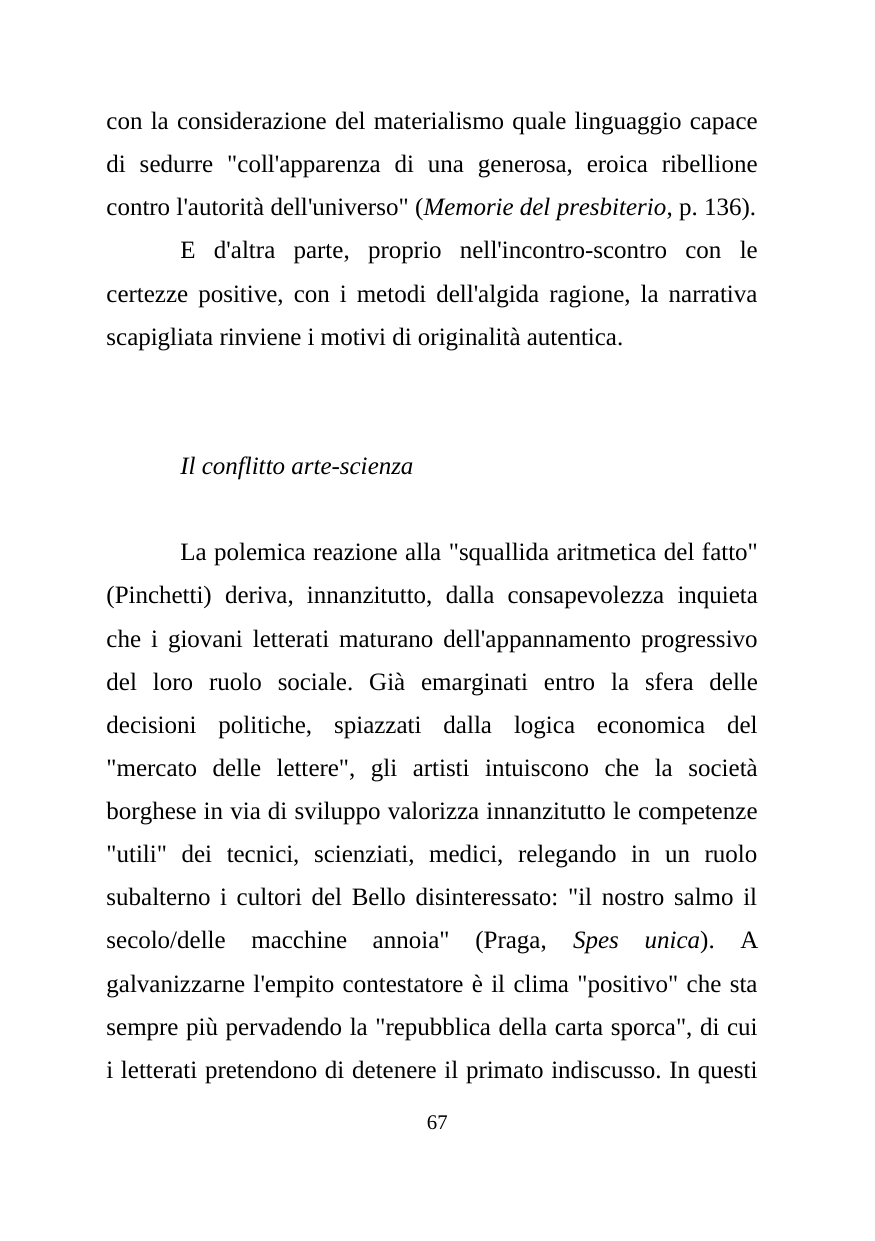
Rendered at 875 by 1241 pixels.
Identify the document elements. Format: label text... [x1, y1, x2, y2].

text E d'altra parte, proprio nell'incontro-scontro con le certezze positive, con i metodi dell'algida ragione, la narrativa scapigliata rinviene i motivi di originalità autentica. [106, 236, 758, 351]
text La polemica reazione alla "squallida aritmetica del fatto" (Pinchetti) deriva, innanzitutto, dalla consapevolezza inquieta che i giovani letterati maturano dell'appannamento progressivo del loro ruolo sociale. Già emarginati entro la sfera delle decisioni politiche, spiazzati dalla logica economica del "mercato delle lettere", gli artisti intuiscono che la società borghese in via di sviluppo valorizza innanzitutto le competenze "utili" dei tecnici, scienziati, medici, relegando in un ruolo subalterno i cultori del Bello disinteressato: "il nostro salmo il secolo/delle macchine annoia" (Praga, Spes unica). A galvanizzarne l'empito contestatore è il clima "positivo" che sta sempre più pervadendo la "repubblica della carta sporca", di cui i letterati pretendono di detenere il primato indiscusso. In questi [106, 537, 758, 1084]
text con la considerazione del materialismo quale linguaggio capace di sedurre "coll'apparenza di una generosa, eroica ribellione contro l'autorità dell'universo" (Memorie del presbiterio, p. 136). [106, 106, 758, 221]
text Il conflitto arte-scienza [106, 451, 758, 480]
